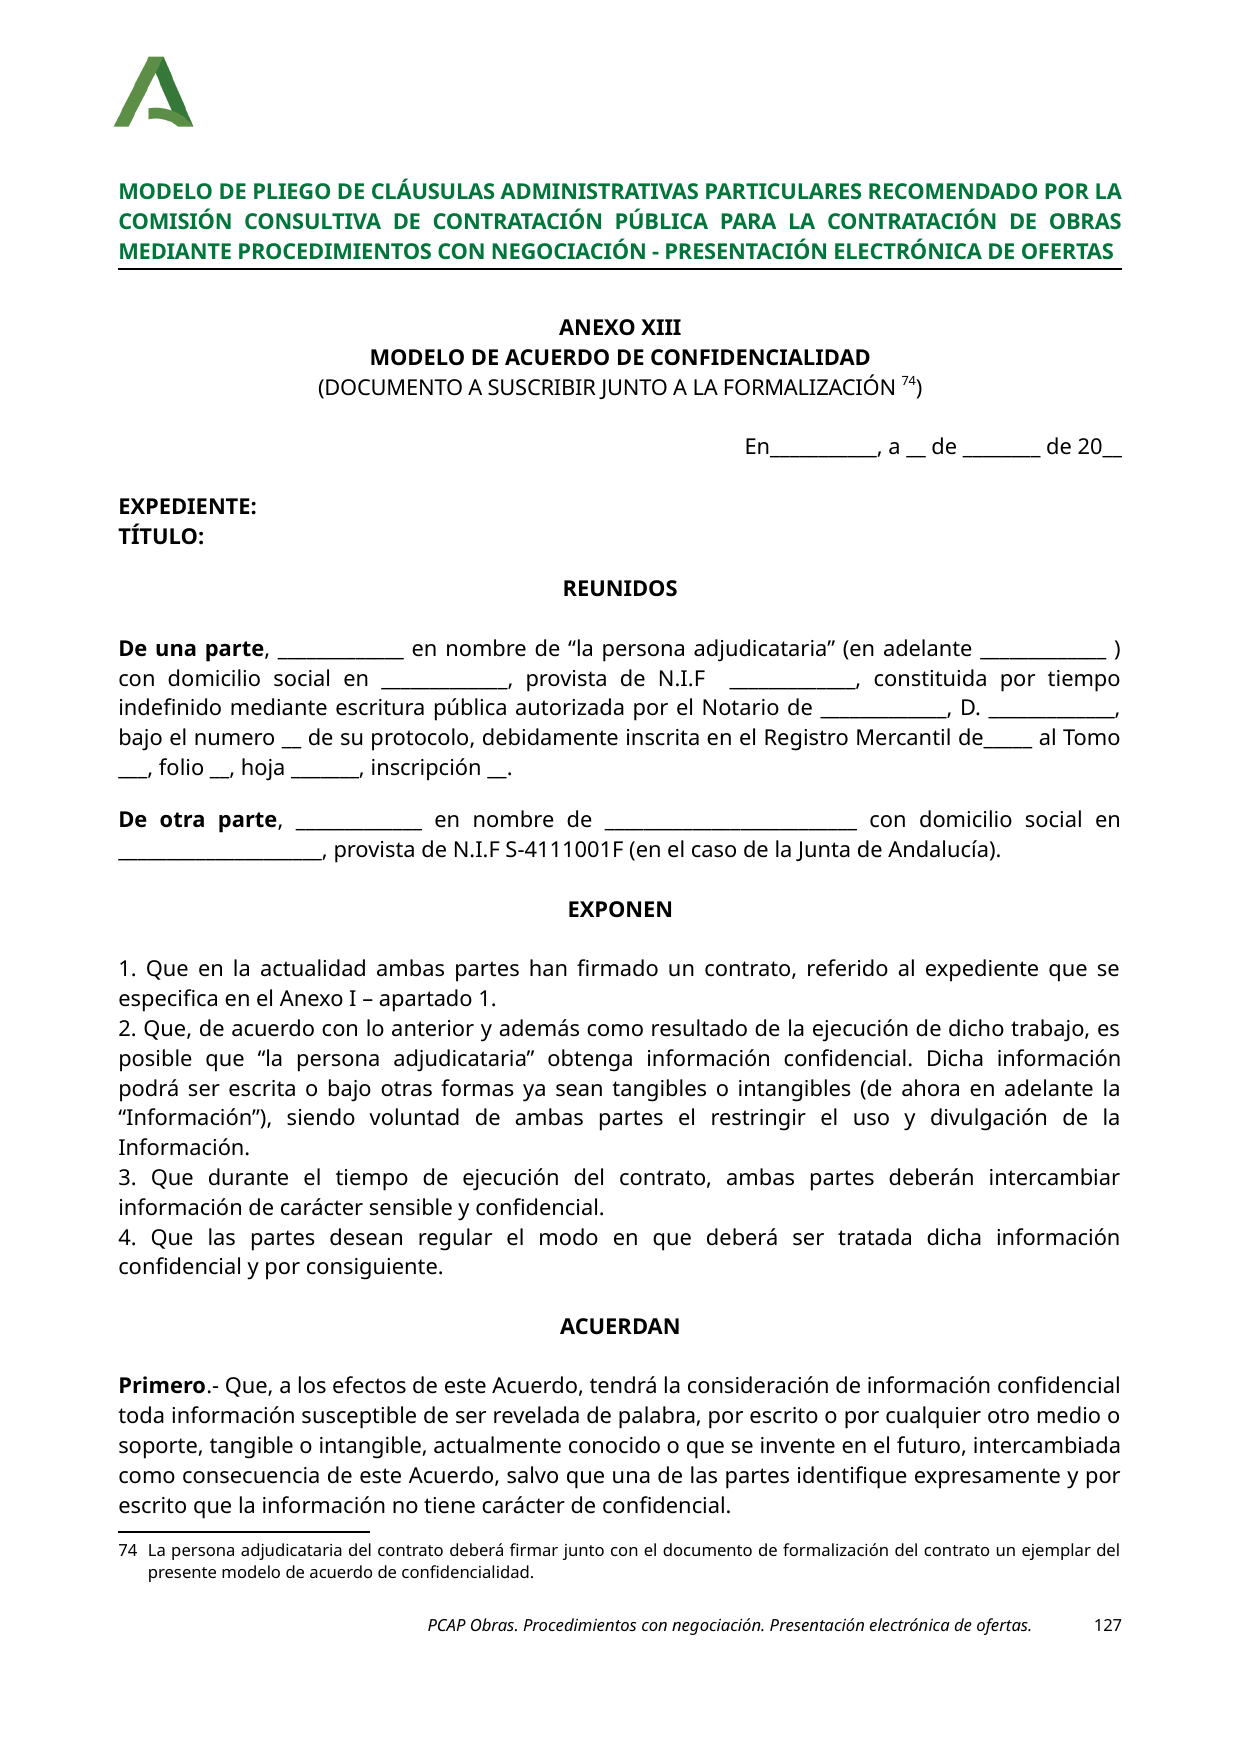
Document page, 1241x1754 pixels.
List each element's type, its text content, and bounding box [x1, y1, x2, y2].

text 1. Que en la actualidad ambas partes han firmado un contrato, referido al expediente que se especifica en el Anexo I – apartado 1. [118, 953, 1122, 1013]
text ANEXO XIII [118, 312, 1122, 342]
text EXPONEN [118, 894, 1122, 924]
text La persona adjudicataria del contrato deberá firmar junto con el documento de formalización del contrato un ejemplar del presente modelo de acuerdo de confidencialidad. [118, 1538, 1122, 1584]
text EXPEDIENTE: [118, 491, 1122, 521]
text 3. Que durante el tiempo de ejecución del contrato, ambas partes deberán intercambiar información de carácter sensible y confidencial. [118, 1162, 1122, 1222]
text 4. Que las partes desean regular el modo en que deberá ser tratada dicha información confidencial y por consiguiente. [118, 1222, 1122, 1281]
text De otra parte, _____________ en nombre de __________________________ con domicilio social en _____________________, provista de N.I.F S-4111001F (en el caso de la Junta de Andalucía). [118, 804, 1122, 864]
text ACUERDAN [118, 1311, 1122, 1341]
text REUNIDOS [118, 573, 1122, 603]
picture [109, 52, 198, 131]
text 2. Que, de acuerdo con lo anterior y además como resultado de la ejecución de dicho trabajo, es posible que “la persona adjudicataria” obtenga información confidencial. Dicha información podrá ser escrita o bajo otras formas ya sean tangibles o intangibles (de ahora en adelante la “Información”), siendo voluntad de ambas partes el restringir el uso y divulgación de la Información. [118, 1013, 1122, 1162]
text De una parte, _____________ en nombre de “la persona adjudicataria” (en adelante _____________ ) con domicilio social en _____________, provista de N.I.F _____________, constituida por tiempo indefinido mediante escritura pública autorizada por el Notario de _____________, D. _____________, bajo el numero __ de su protocolo, debidamente inscrita en el Registro Mercantil de_____ al Tomo ___, folio __, hoja _______, inscripción __. [118, 633, 1122, 782]
text En___________, a __ de ________ de 20__ [118, 431, 1122, 461]
text Primero.- Que, a los efectos de este Acuerdo, tendrá la consideración de información confidencial toda información susceptible de ser revelada de palabra, por escrito o por cualquier otro medio o soporte, tangible o intangible, actualmente conocido o que se invente en el futuro, intercambiada como consecuencia de este Acuerdo, salvo que una de las partes identifique expresamente y por escrito que la información no tiene carácter de confidencial. [118, 1371, 1122, 1519]
text (DOCUMENTO A SUSCRIBIR JUNTO A LA FORMALIZACIÓN ) [118, 372, 1122, 402]
text MODELO DE ACUERDO DE CONFIDENCIALIDAD [118, 342, 1122, 372]
text TÍTULO: [118, 521, 1122, 551]
text MODELO DE PLIEGO DE CLÁUSULAS ADMINISTRATIVAS PARTICULARES RECOMENDADO POR LA COMISIÓN CONSULTIVA DE CONTRATACIÓN PÚBLICA PARA LA CONTRATACIÓN DE OBRAS MEDIANTE PROCEDIMIENTOS CON NEGOCIACIÓN - PRESENTACIÓN ELECTRÓNICA DE OFERTAS [118, 176, 1122, 268]
